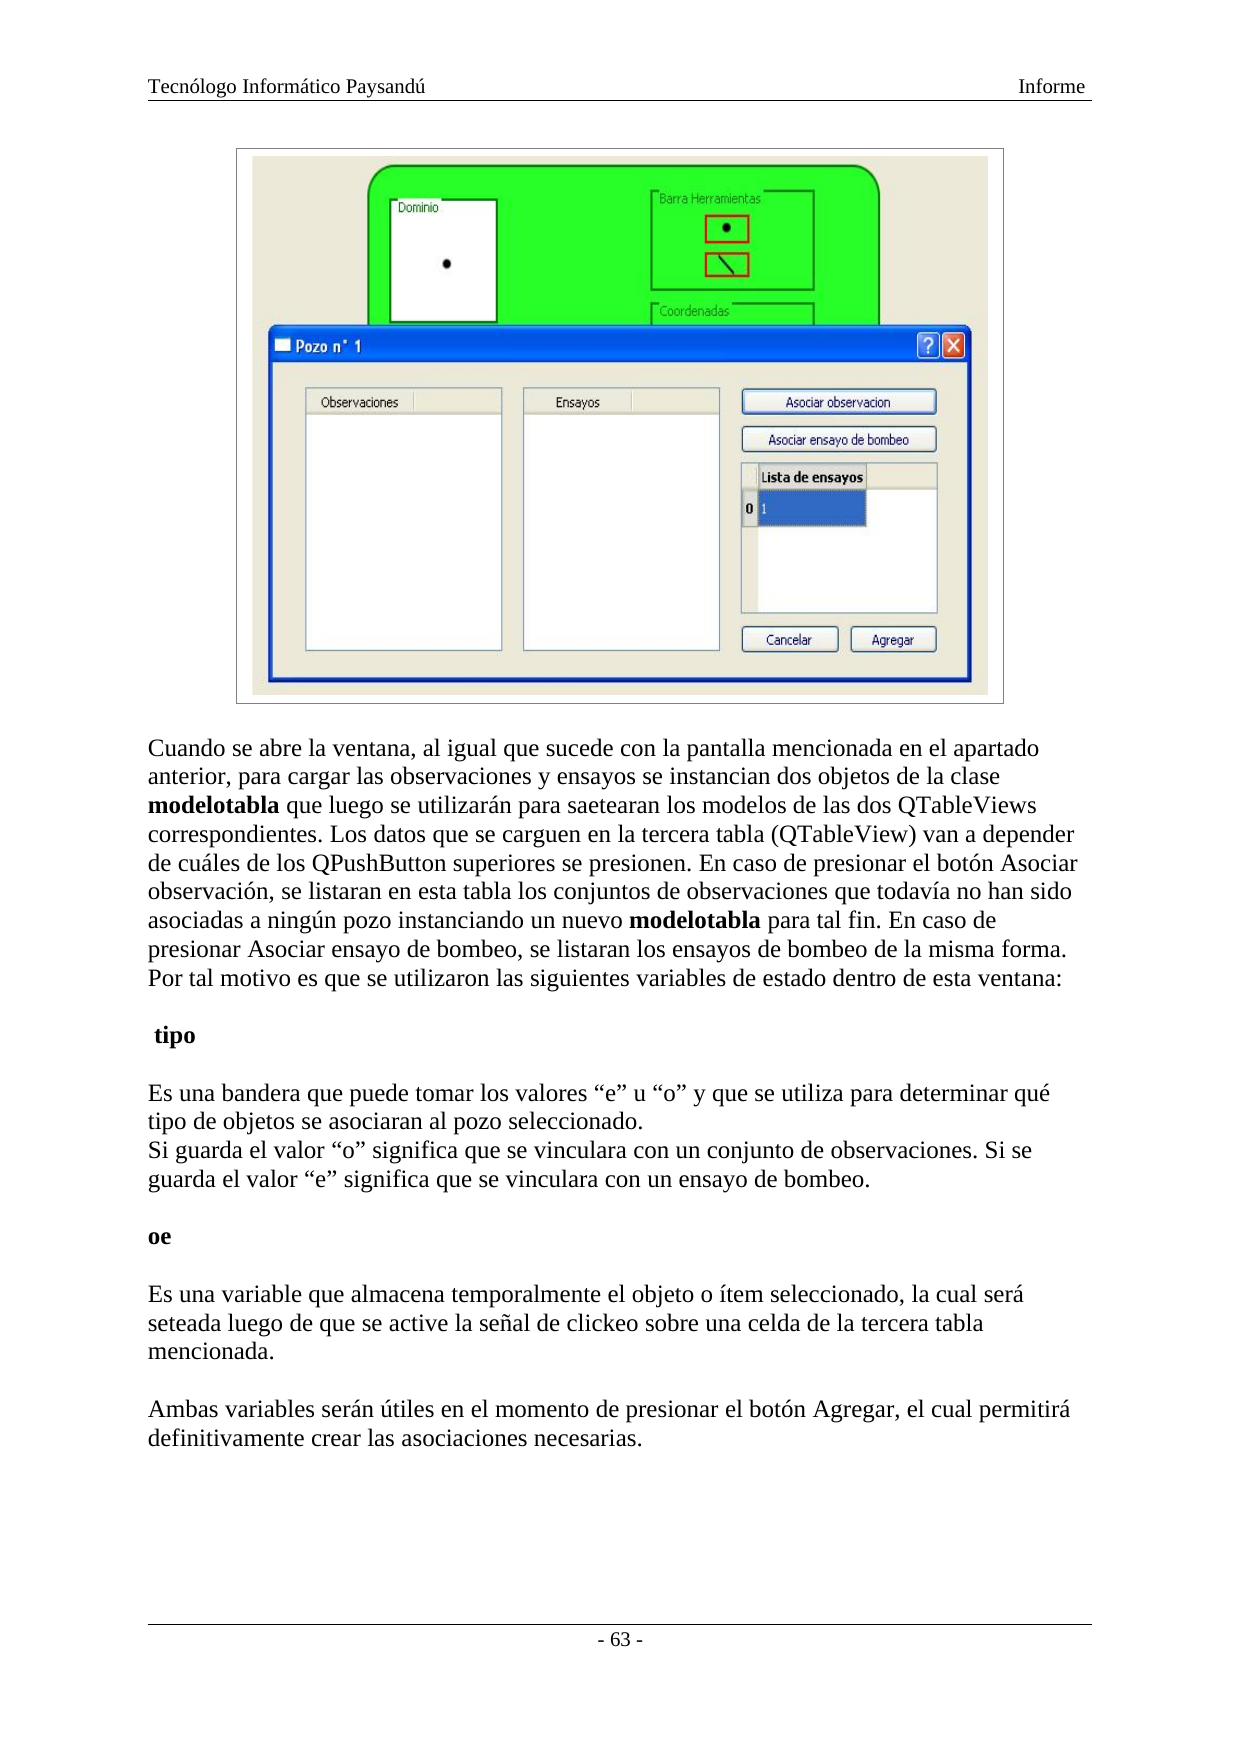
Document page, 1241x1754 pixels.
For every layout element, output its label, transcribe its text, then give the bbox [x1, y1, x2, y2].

text Cuando se abre la ventana, al igual que sucede con la pantalla mencionada en el apartado anterior, para cargar las observaciones y ensayos se instancian dos objetos de la clase modelotabla que luego se utilizarán para saetearan los modelos de las dos QTableViews correspondientes. Los datos que se carguen en la tercera tabla (QTableView) van a depender de cuáles de los QPushButton superiores se presionen. En caso de presionar el botón Asociar observación, se listaran en esta tabla los conjuntos de observaciones que todavía no han sido asociadas a ningún pozo instanciando un nuevo modelotabla para tal fin. En caso de presionar Asociar ensayo de bombeo, se listaran los ensayos de bombeo de la misma forma. [148, 733, 1092, 963]
text Es una bandera que puede tomar los valores “e” u “o” y que se utiliza para determinar qué tipo de objetos se asociaran al pozo seleccionado. [148, 1078, 1092, 1135]
picture [252, 156, 988, 695]
text Si guarda el valor “o” significa que se vinculara con un conjunto de observaciones. Si se guarda el valor “e” significa que se vinculara con un ensayo de bombeo. [148, 1135, 1092, 1193]
text Por tal motivo es que se utilizaron las siguientes variables de estado dentro de esta ventana: [148, 963, 1092, 991]
text tipo [148, 1020, 1092, 1049]
text oe [148, 1221, 1092, 1250]
text Ambas variables serán útiles en el momento de presionar el botón Agregar, el cual permitirá definitivamente crear las asociaciones necesarias. [148, 1394, 1092, 1451]
text Es una variable que almacena temporalmente el objeto o ítem seleccionado, la cual será seteada luego de que se active la señal de clickeo sobre una celda de la tercera tabla mencionada. [148, 1279, 1092, 1365]
